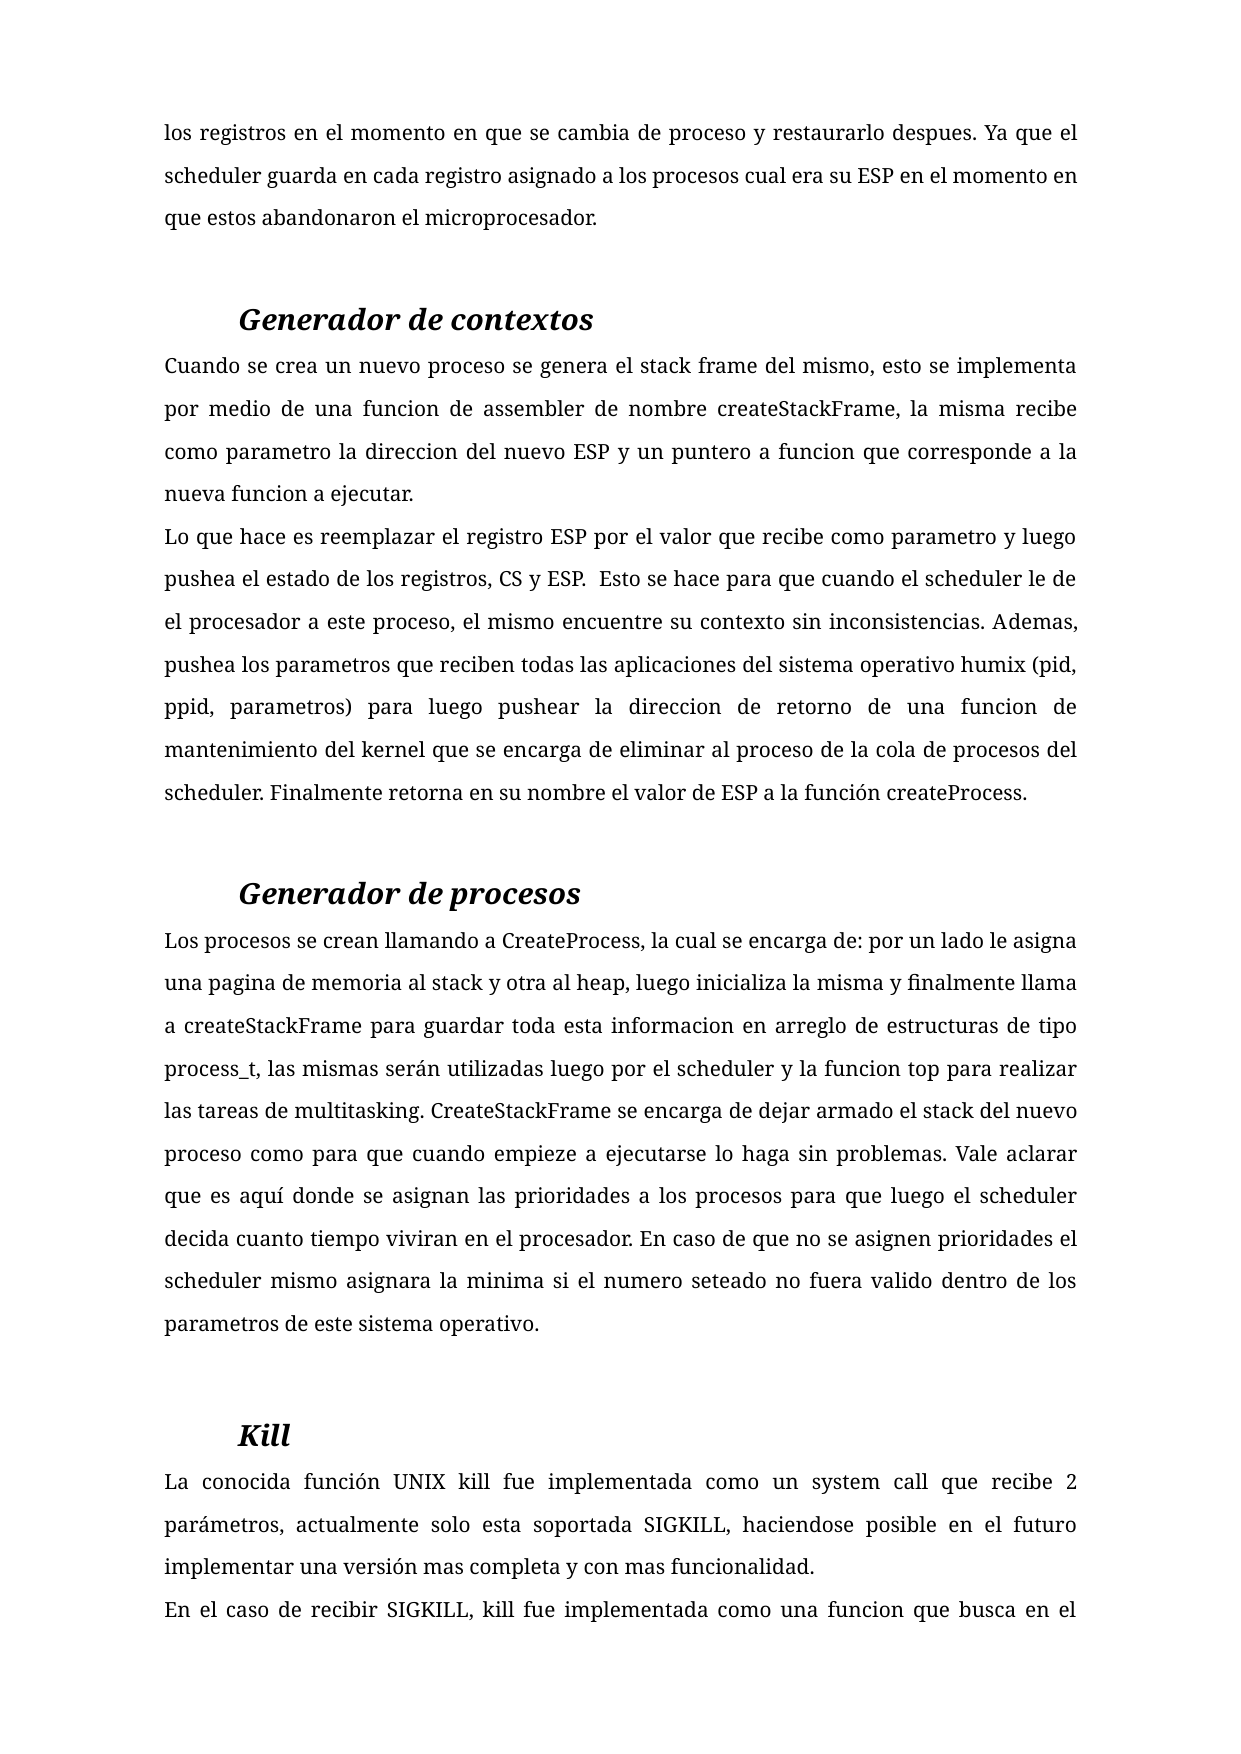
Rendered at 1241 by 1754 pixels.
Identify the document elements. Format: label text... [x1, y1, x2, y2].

subtitle Generador de contextos [238, 299, 1078, 339]
text La conocida función UNIX kill fue implementada como un system call que recibe 2 parámetros, actualmente solo esta soportada SIGKILL, haciendose posible en el futuro implementar una versión mas completa y con mas funcionalidad. [164, 1467, 1078, 1581]
text Lo que hace es reemplazar el registro ESP por el valor que recibe como parametro y luego pushea el estado de los registros, CS y ESP. Esto se hace para que cuando el scheduler le de el procesador a este proceso, el mismo encuentre su contexto sin inconsistencias. Ademas, pushea los parametros que reciben todas las aplicaciones del sistema operativo humix (pid, ppid, parametros) para luego pushear la direccion de retorno de una funcion de mantenimiento del kernel que se encarga de eliminar al proceso de la cola de procesos del scheduler. Finalmente retorna en su nombre el valor de ESP a la función createProcess. [164, 522, 1078, 806]
text Los procesos se crean llamando a CreateProcess, la cual se encarga de: por un lado le asigna una pagina de memoria al stack y otra al heap, luego inicializa la misma y finalmente llama a createStackFrame para guardar toda esta informacion en arreglo de estructuras de tipo process_t, las mismas serán utilizadas luego por el scheduler y la funcion top para realizar las tareas de multitasking. CreateStackFrame se encarga de dejar armado el stack del nuevo proceso como para que cuando empieze a ejecutarse lo haga sin problemas. Vale aclarar que es aquí donde se asignan las prioridades a los procesos para que luego el scheduler decida cuanto tiempo viviran en el procesador. En caso de que no se asignen prioridades el scheduler mismo asignara la minima si el numero seteado no fuera valido dentro de los parametros de este sistema operativo. [164, 926, 1078, 1338]
text los registros en el momento en que se cambia de proceso y restaurarlo despues. Ya que el scheduler guarda en cada registro asignado a los procesos cual era su ESP en el momento en que estos abandonaron el microprocesador. [164, 118, 1078, 232]
text En el caso de recibir SIGKILL, kill fue implementada como una funcion que busca en el [164, 1595, 1078, 1623]
text Cuando se crea un nuevo proceso se genera el stack frame del mismo, esto se implementa por medio de una funcion de assembler de nombre createStackFrame, la misma recibe como parametro la direccion del nuevo ESP y un puntero a funcion que corresponde a la nueva funcion a ejecutar. [164, 352, 1078, 508]
subtitle Kill [238, 1415, 1078, 1455]
subtitle Generador de procesos [238, 874, 1078, 913]
